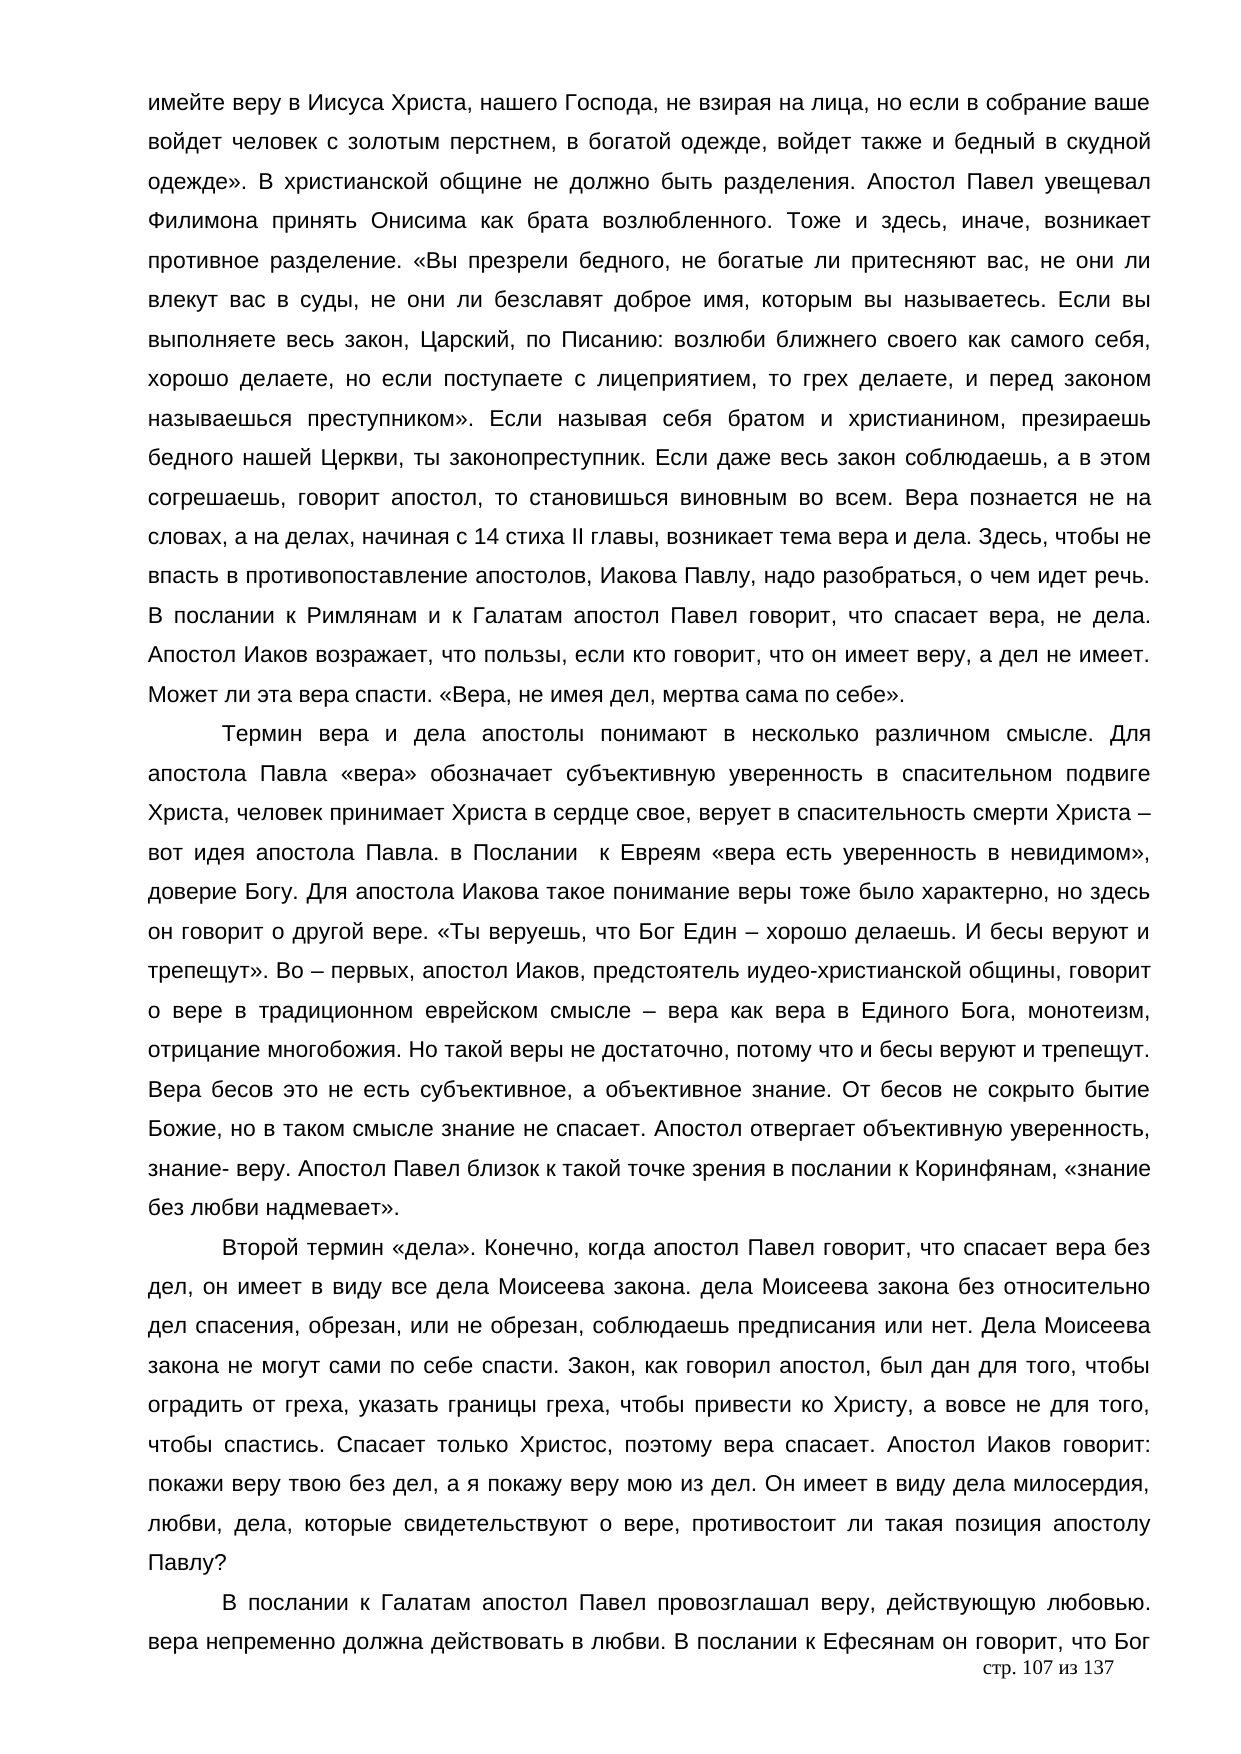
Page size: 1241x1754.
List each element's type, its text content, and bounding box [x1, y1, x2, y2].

text В послании к Галатам апостол Павел провозглашал веру, действующую любовью. вера непременно должна действовать в любви. В послании к Ефесянам он говорит, что Бог [148, 1589, 1152, 1655]
text Второй термин «дела». Конечно, когда апостол Павел говорит, что спасает вера без дел, он имеет в виду все дела Моисеева закона. дела Моисеева закона без относительно дел спасения, обрезан, или не обрезан, соблюдаешь предписания или нет. Дела Моисеева закона не могут сами по себе спасти. Закон, как говорил апостол, был дан для того, чтобы оградить от греха, указать границы греха, чтобы привести ко Христу, а вовсе не для того, чтобы спастись. Спасает только Христос, поэтому вера спасает. Апостол Иаков говорит: покажи веру твою без дел, а я покажу веру мою из дел. Он имеет в виду дела милосердия, любви, дела, которые свидетельствуют о вере, противостоит ли такая позиция апостолу Павлу? [148, 1233, 1152, 1576]
text Термин вера и дела апостолы понимают в несколько различном смысле. Для апостола Павла «вера» обозначает субъективную уверенность в спасительном подвиге Христа, человек принимает Христа в сердце свое, верует в спасительность смерти Христа – вот идея апостола Павла. в Послании к Евреям «вера есть уверенность в невидимом», доверие Богу. Для апостола Иакова такое понимание веры тоже было характерно, но здесь он говорит о другой вере. «Ты веруешь, что Бог Един – хорошо делаешь. И бесы веруют и трепещут». Во – первых, апостол Иаков, предстоятель иудео-христианской общины, говорит о вере в традиционном еврейском смысле – вера как вера в Единого Бога, монотеизм, отрицание многобожия. Но такой веры не достаточно, потому что и бесы веруют и трепещут. Вера бесов это не есть субъективное, а объективное знание. От бесов не сокрыто бытие Божие, но в таком смысле знание не спасает. Апостол отвергает объективную уверенность, знание- веру. Апостол Павел близок к такой точке зрения в послании к Коринфянам, «знание без любви надмевает». [148, 720, 1152, 1220]
text имейте веру в Иисуса Христа, нашего Господа, не взирая на лица, но если в собрание ваше войдет человек с золотым перстнем, в богатой одежде, войдет также и бедный в скудной одежде». В христианской общине не должно быть разделения. Апостол Павел увещевал Филимона принять Онисима как брата возлюбленного. Тоже и здесь, иначе, возникает противное разделение. «Вы презрели бедного, не богатые ли притесняют вас, не они ли влекут вас в суды, не они ли безславят доброе имя, которым вы называетесь. Если вы выполняете весь закон, Царский, по Писанию: возлюби ближнего своего как самого себя, хорошо делаете, но если поступаете с лицеприятием, то грех делаете, и перед законом называешься преступником». Если называя себя братом и христианином, презираешь бедного нашей Церкви, ты законопреступник. Если даже весь закон соблюдаешь, а в этом согрешаешь, говорит апостол, то становишься виновным во всем. Вера познается не на словах, а на делах, начиная с 14 стиха II главы, возникает тема вера и дела. Здесь, чтобы не впасть в противопоставление апостолов, Иакова Павлу, надо разобраться, о чем идет речь. В послании к Римлянам и к Галатам апостол Павел говорит, что спасает вера, не дела. Апостол Иаков возражает, что пользы, если кто говорит, что он имеет веру, а дел не имеет. Может ли эта вера спасти. «Вера, не имея дел, мертва сама по себе». [148, 89, 1152, 707]
